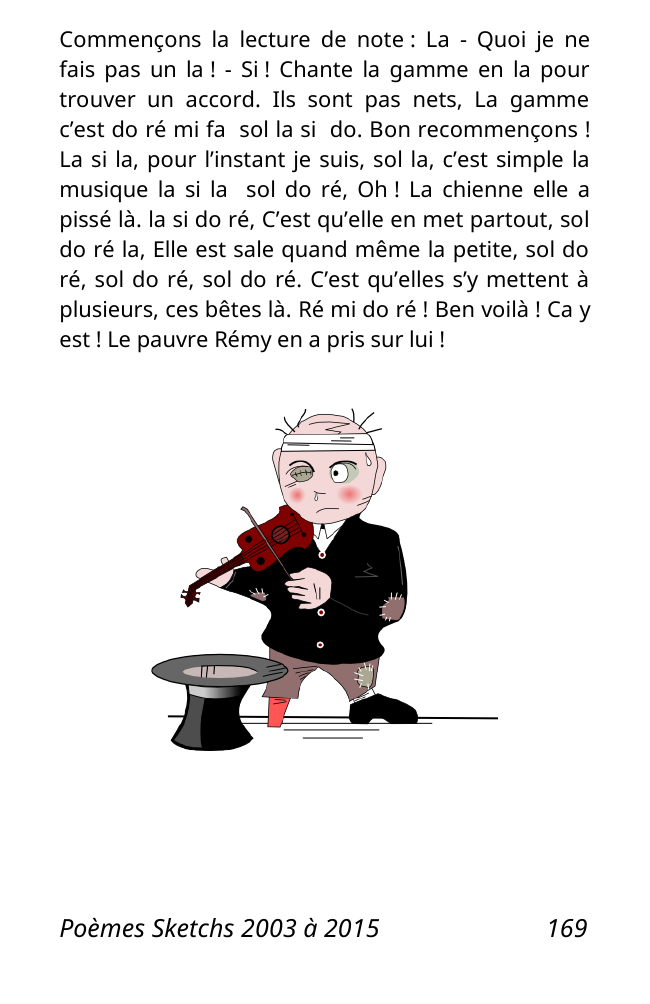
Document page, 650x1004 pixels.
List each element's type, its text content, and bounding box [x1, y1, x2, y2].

picture [151, 408, 499, 751]
text Commençons la lecture de note : La - Quoi je ne fais pas un la ! - Si ! Chante la gamme en la pour trouver un accord. Ils sont pas nets, La gamme c’est do ré mi fa sol la si do. Bon recommençons ! La si la, pour l’instant je suis, sol la, c’est simple la musique la si la sol do ré, Oh ! La chienne elle a pissé là. la si do ré, C’est qu’elle en met partout, sol do ré la, Elle est sale quand même la petite, sol do ré, sol do ré, sol do ré. C’est qu’elles s’y mettent à plusieurs, ces bêtes là. Ré mi do ré ! Ben voilà ! Ca y est ! Le pauvre Rémy en a pris sur lui ! [59, 24, 591, 354]
